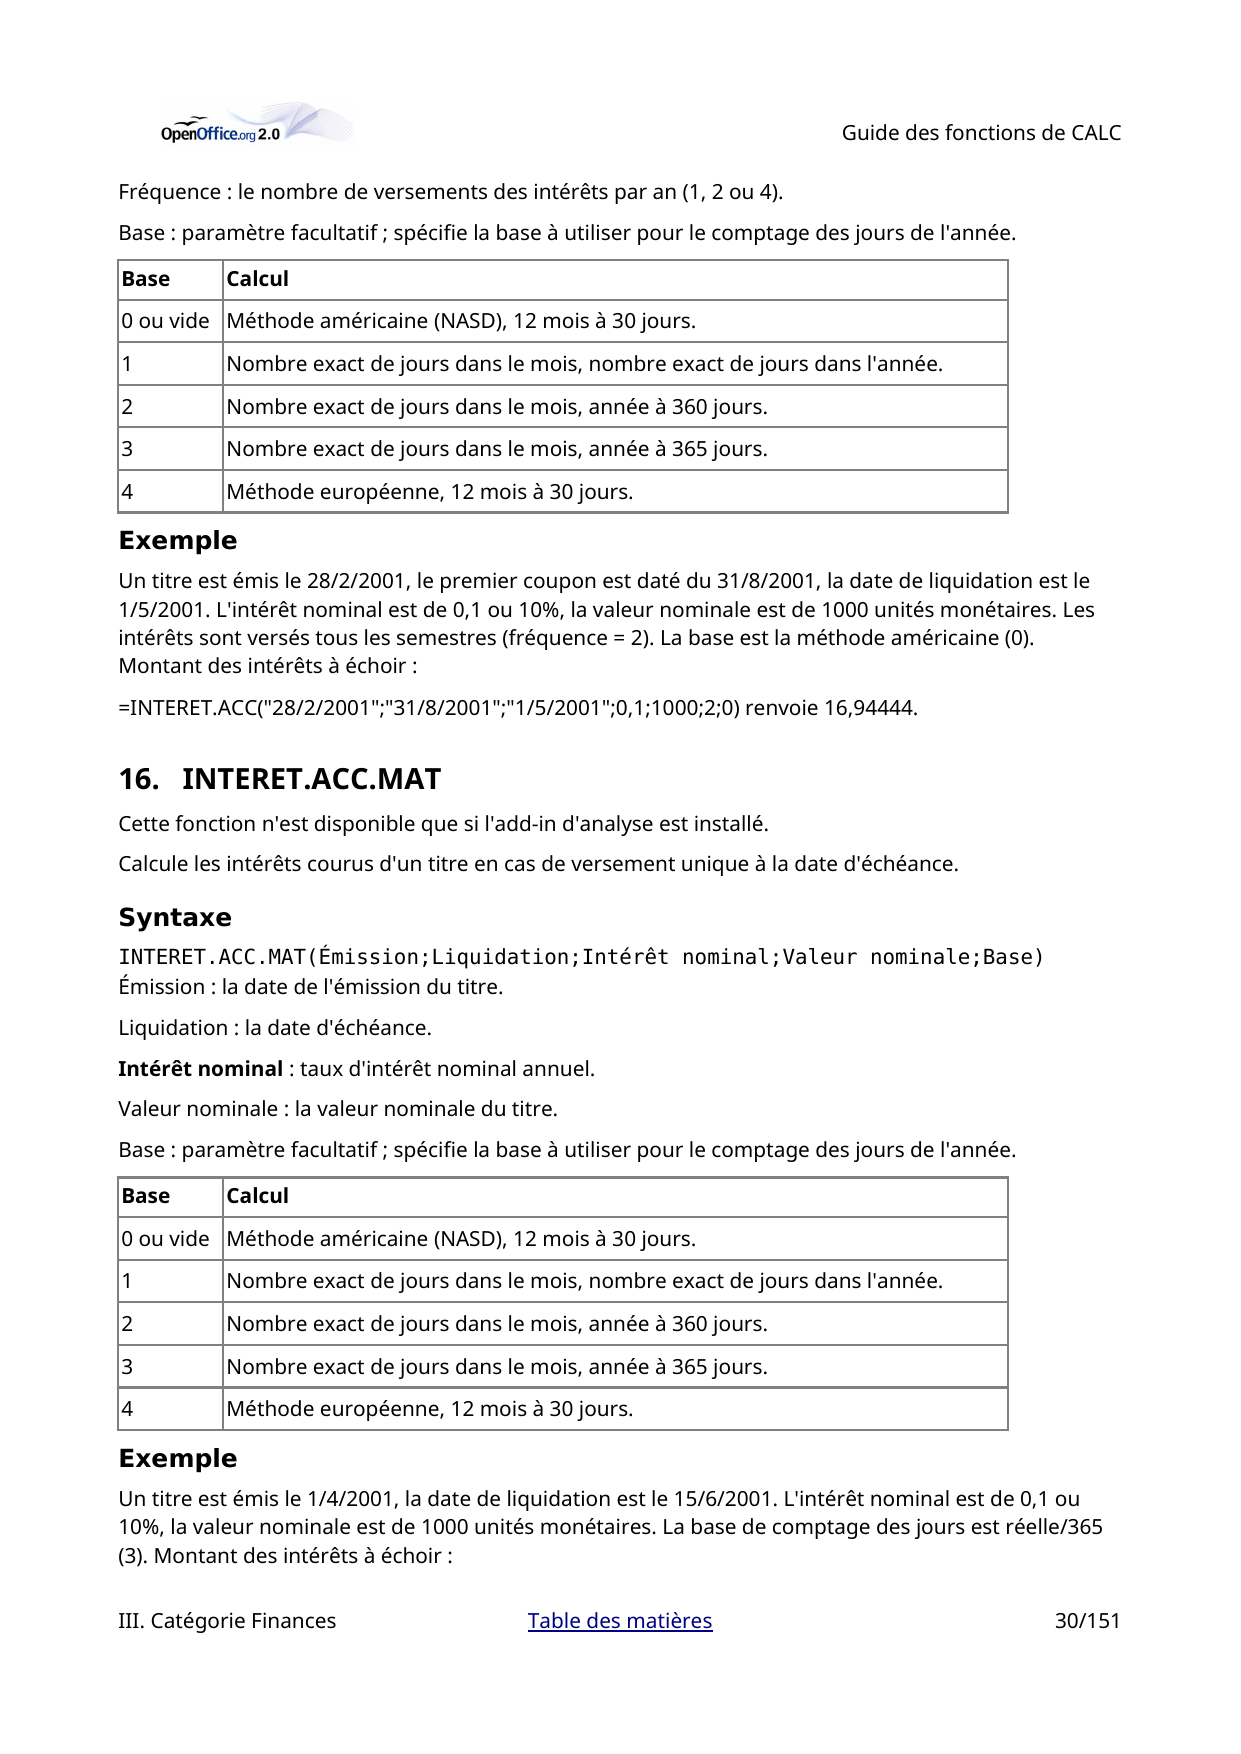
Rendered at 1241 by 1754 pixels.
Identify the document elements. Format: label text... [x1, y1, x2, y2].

text Un titre est émis le 28/2/2001, le premier coupon est daté du 31/8/2001, la date de liquidation est le 1/5/2001. L'intérêt nominal est de 0,1 ou 10%, la valeur nominale est de 1000 unités monétaires. Les intérêts sont versés tous les semestres (fréquence = 2). La base est la méthode américaine (0). Montant des intérêts à échoir : [118, 566, 1122, 680]
table_cell 2 [119, 1303, 222, 1344]
table_cell Nombre exact de jours dans le mois, année à 360 jours. [224, 386, 1007, 426]
text Un titre est émis le 1/4/2001, la date de liquidation est le 15/6/2001. L'intérêt nominal est de 0,1 ou 10%, la valeur nominale est de 1000 unités monétaires. La base de comptage des jours est réelle/365 (3). Montant des intérêts à échoir : [118, 1484, 1122, 1569]
text Fréquence : le nombre de versements des intérêts par an (1, 2 ou 4). [118, 177, 1122, 206]
table_cell Méthode européenne, 12 mois à 30 jours. [224, 1389, 1007, 1429]
text Calcule les intérêts courus d'un titre en cas de versement unique à la date d'échéance. [118, 849, 1122, 878]
text Liquidation : la date d'échéance. [118, 1013, 1122, 1041]
subtitle Syntaxe [118, 903, 1122, 933]
table_cell Méthode américaine (NASD), 12 mois à 30 jours. [224, 301, 1007, 341]
text Valeur nominale : la valeur nominale du titre. [118, 1094, 1122, 1123]
text Cette fonction n'est disponible que si l'add-in d'analyse est installé. [118, 809, 1122, 837]
table_cell Méthode européenne, 12 mois à 30 jours. [224, 471, 1007, 511]
subtitle Exemple [118, 527, 1122, 556]
table_cell 1 [119, 1261, 222, 1301]
text Émission : la date de l'émission du titre. [118, 972, 1122, 1000]
table_cell Nombre exact de jours dans le mois, année à 360 jours. [224, 1303, 1007, 1344]
table_cell Nombre exact de jours dans le mois, année à 365 jours. [224, 428, 1007, 469]
table_cell 0 ou vide [119, 1218, 222, 1258]
table_cell Nombre exact de jours dans le mois, nombre exact de jours dans l'année. [224, 1261, 1007, 1301]
table_cell 2 [119, 386, 222, 426]
text INTERET.ACC.MAT(Émission;Liquidation;Intérêt nominal;Valeur nominale;Base) [118, 945, 1122, 970]
text Intérêt nominal : taux d'intérêt nominal annuel. [118, 1054, 1122, 1082]
text Base : paramètre facultatif ; spécifie la base à utiliser pour le comptage des jours de l'année. [118, 1136, 1122, 1164]
table_header Calcul [224, 1179, 1007, 1216]
table_cell 4 [119, 1389, 222, 1429]
table_cell Nombre exact de jours dans le mois, année à 365 jours. [224, 1346, 1007, 1386]
subtitle Exemple [118, 1444, 1122, 1473]
text =INTERET.ACC("28/2/2001";"31/8/2001";"1/5/2001";0,1;1000;2;0) renvoie 16,94444. [118, 693, 1122, 721]
table_cell Nombre exact de jours dans le mois, nombre exact de jours dans l'année. [224, 343, 1007, 384]
table_header Calcul [224, 261, 1007, 298]
text Base : paramètre facultatif ; spécifie la base à utiliser pour le comptage des jours de l'année. [118, 218, 1122, 246]
table_cell Méthode américaine (NASD), 12 mois à 30 jours. [224, 1218, 1007, 1258]
table_cell 3 [119, 428, 222, 469]
subtitle INTERET.ACC.MAT [118, 758, 1122, 798]
table_header Base [119, 1179, 222, 1216]
table_cell 0 ou vide [119, 301, 222, 341]
table_cell 1 [119, 343, 222, 384]
table_cell 3 [119, 1346, 222, 1386]
table_cell 4 [119, 471, 222, 511]
table_header Base [119, 261, 222, 298]
